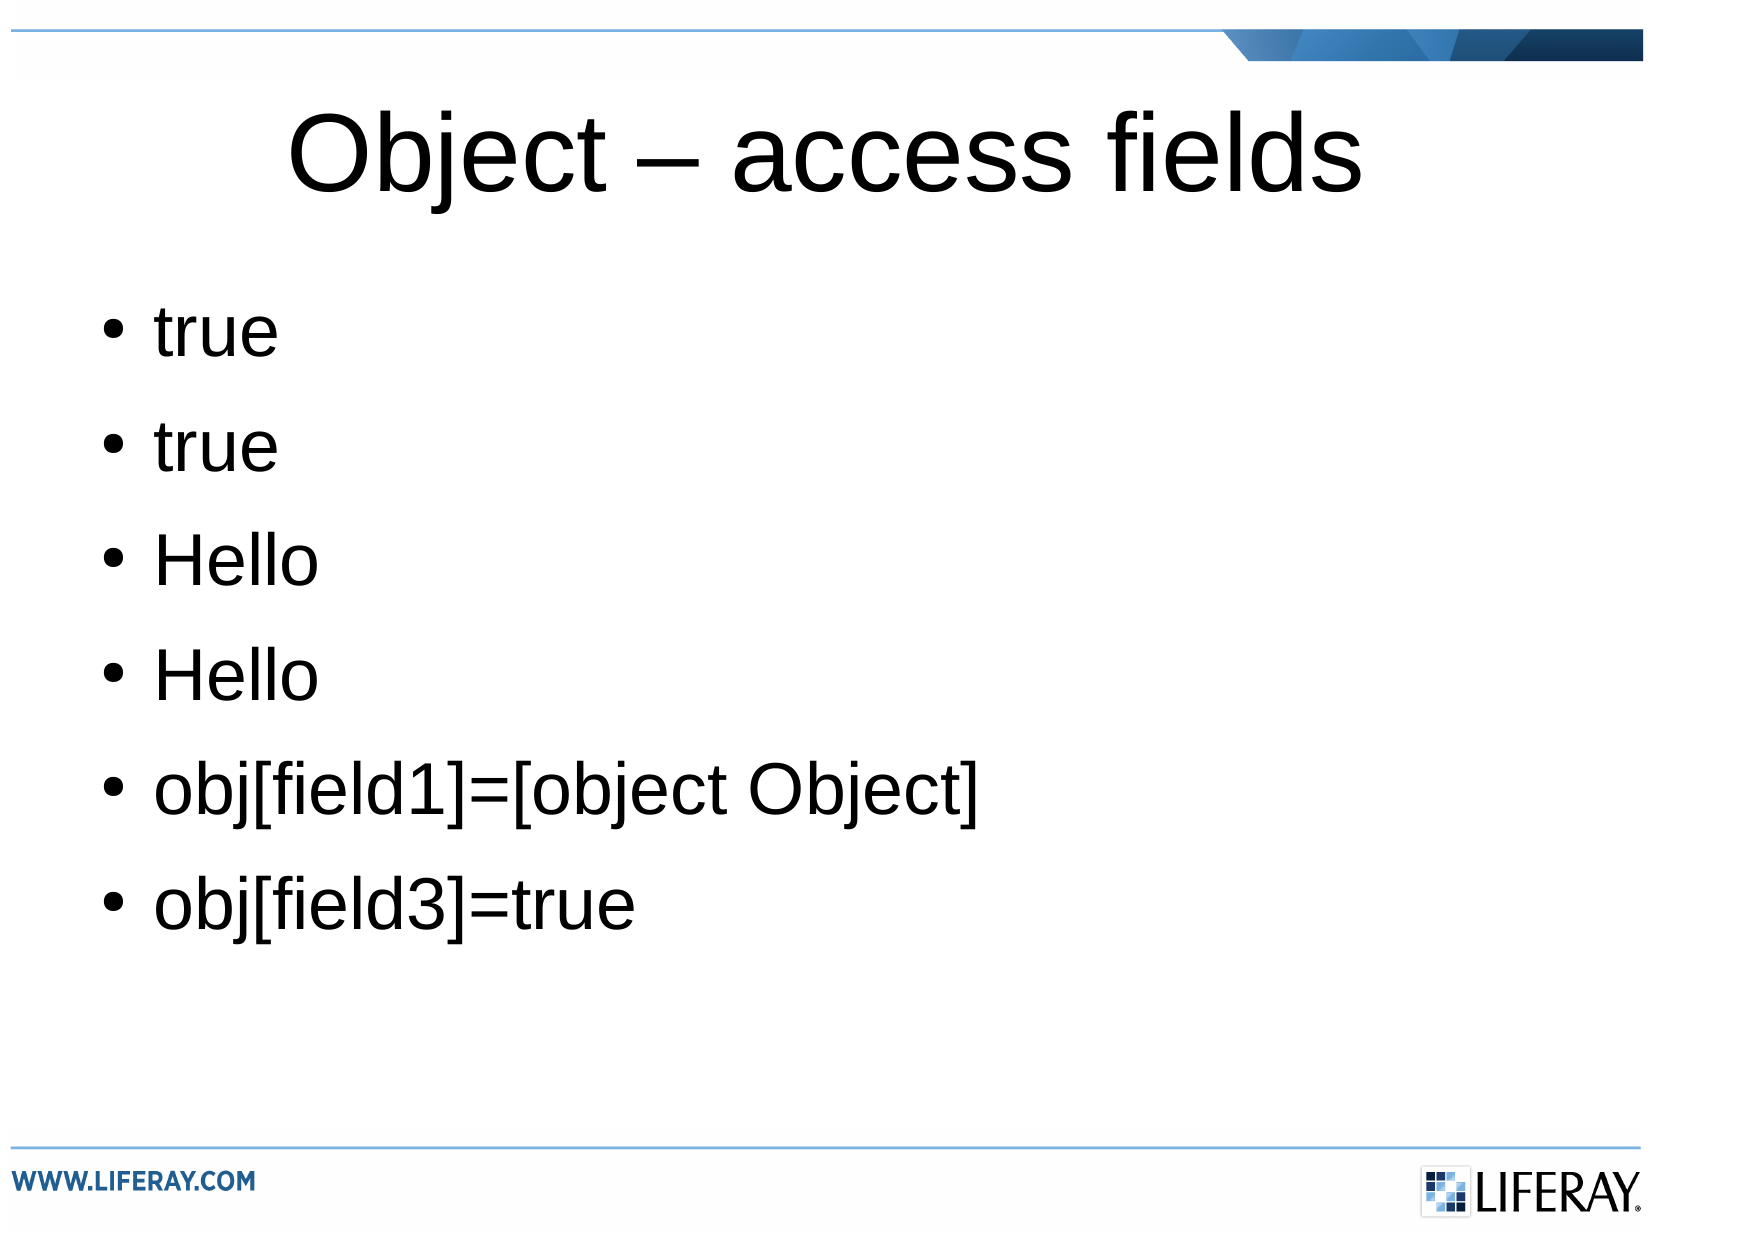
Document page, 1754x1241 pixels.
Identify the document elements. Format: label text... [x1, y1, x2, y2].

title Object – access fields [82, 49, 1571, 257]
picture [9, 1124, 1642, 1234]
picture [11, 0, 1644, 84]
list true true Hello Hello obj[field1]=[object Object] obj[field3]=true [82, 290, 1571, 1010]
